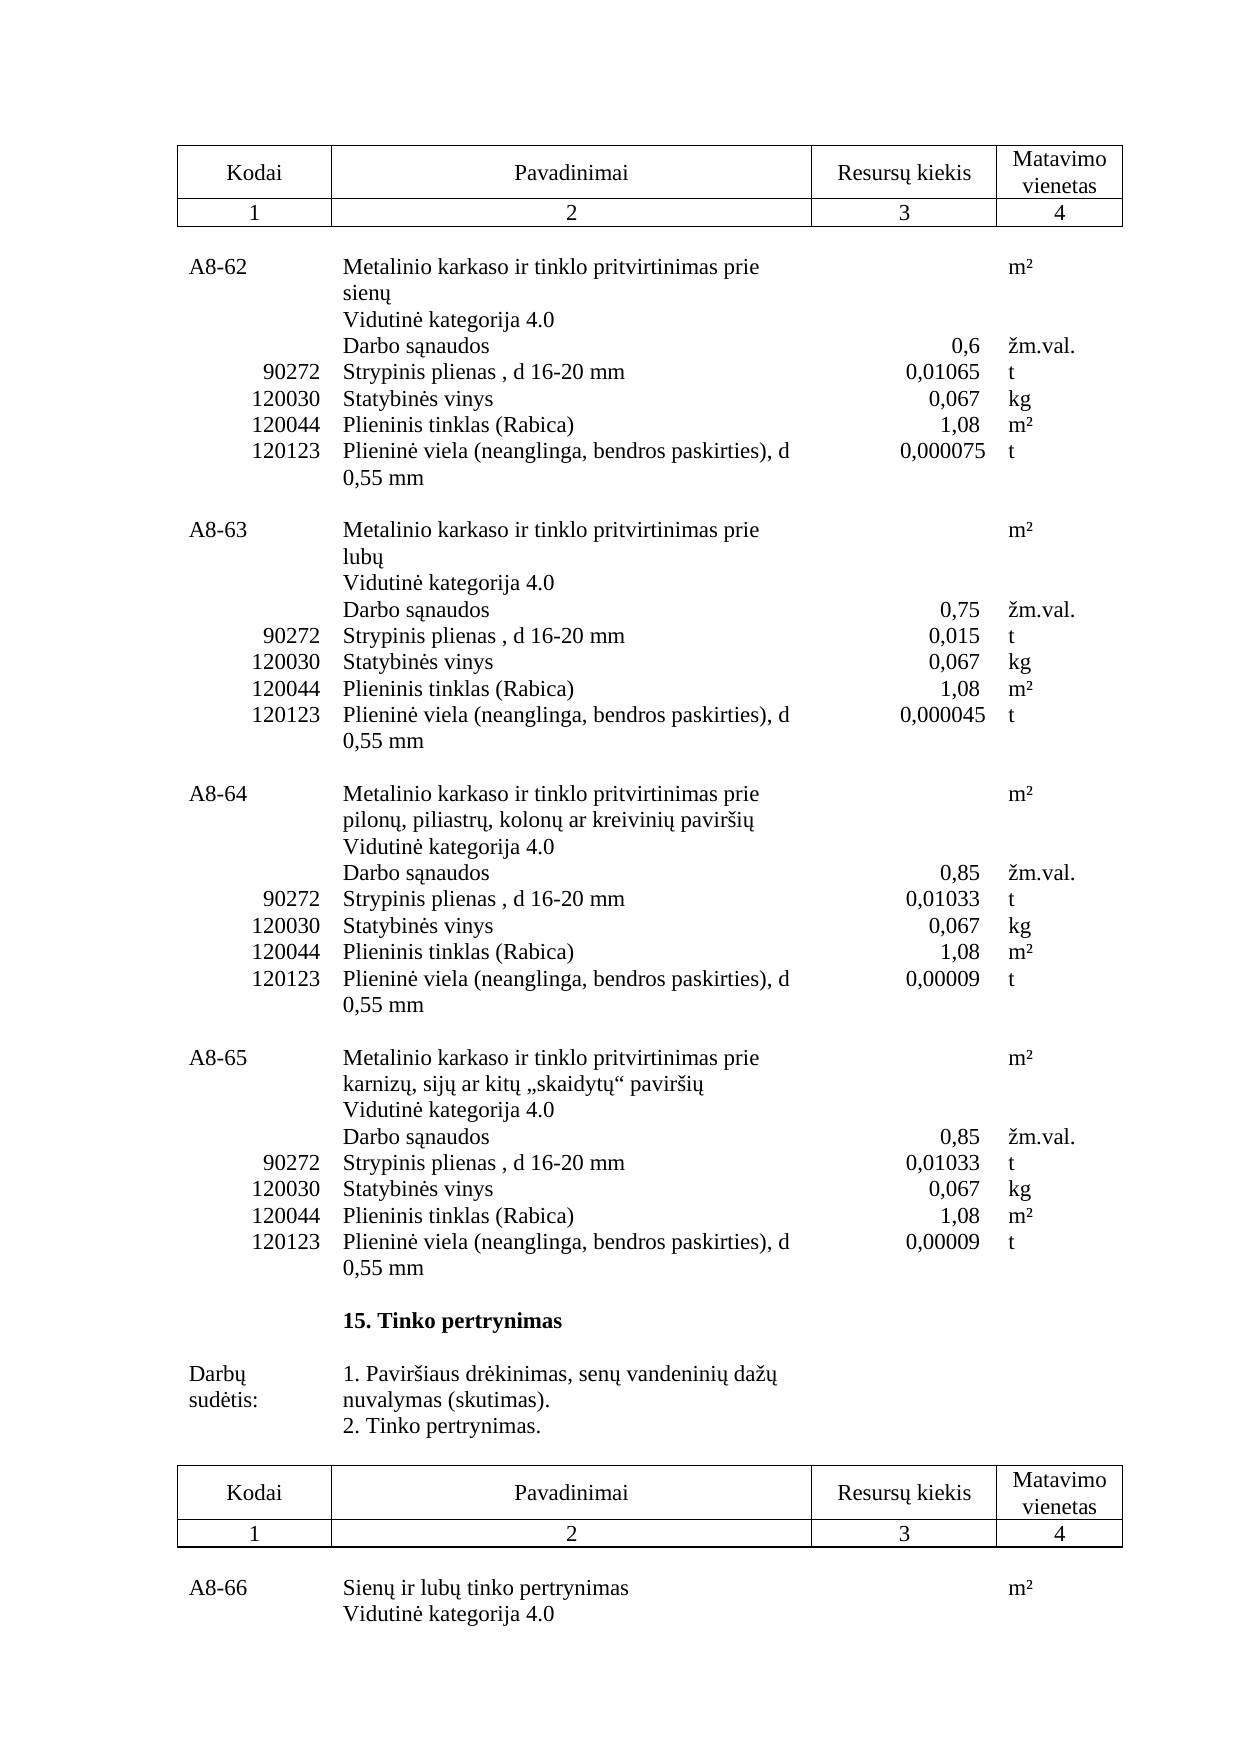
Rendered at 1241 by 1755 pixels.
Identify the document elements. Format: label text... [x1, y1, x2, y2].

table_cell [811, 517, 997, 569]
table_cell 120030 [177, 648, 331, 675]
table_cell Plieninis tinklas (Rabica) [331, 938, 811, 964]
table_cell [177, 1017, 331, 1044]
table_cell [811, 1044, 997, 1096]
table_cell 0,067 [811, 912, 997, 938]
table_cell A8-64 [177, 780, 331, 833]
table_cell Sienų ir lubų tinko pertrynimas [331, 1574, 811, 1600]
table_cell t [997, 1228, 1122, 1281]
table_cell [811, 1281, 997, 1307]
table_cell 90272 [177, 886, 331, 912]
table_cell 0,00009 [811, 1228, 997, 1281]
table_cell Statybinės vinys [331, 912, 811, 938]
table_cell [177, 569, 331, 596]
table_cell 15. Tinko pertrynimas [331, 1307, 811, 1333]
table_cell Statybinės vinys [331, 1175, 811, 1202]
table_cell Darbo sąnaudos [331, 332, 811, 358]
table_cell [811, 227, 997, 253]
table_cell 120030 [177, 385, 331, 411]
table_cell 1. Paviršiaus drėkinimas, senų vandeninių dažų nuvalymas (skutimas). [331, 1360, 811, 1413]
table_cell [177, 490, 331, 517]
table_cell 0,067 [811, 648, 997, 675]
table_cell 1,08 [811, 938, 997, 964]
table_cell [177, 1600, 331, 1627]
table_cell [331, 1334, 811, 1360]
table_cell [177, 306, 331, 332]
table_cell Matavimo vienetas [997, 146, 1122, 198]
table_cell t [997, 701, 1122, 754]
table_cell 1,08 [811, 411, 997, 437]
table_cell Metalinio karkaso ir tinklo pritvirtinimas prie karnizų, sijų ar kitų „skaidytų“ paviršių [331, 1044, 811, 1096]
table_cell [811, 1334, 997, 1360]
table_cell [177, 833, 331, 859]
table_cell 4 [997, 199, 1122, 226]
table_cell m² [997, 1044, 1122, 1096]
table_cell Strypinis plienas , d 16-20 mm [331, 886, 811, 912]
table_cell A8-63 [177, 517, 331, 569]
table_cell [331, 118, 811, 144]
table_cell 1,08 [811, 1202, 997, 1228]
table_cell [177, 1307, 331, 1333]
table_cell [177, 332, 331, 358]
table_cell [811, 118, 997, 144]
table_cell [331, 1017, 811, 1044]
table_cell [997, 118, 1122, 144]
table_cell [811, 833, 997, 859]
table_cell [331, 754, 811, 780]
table_cell Darbų sudėtis: [177, 1360, 331, 1413]
table_cell m² [997, 938, 1122, 964]
table_cell [811, 780, 997, 833]
table_cell [177, 1413, 331, 1439]
table_cell [811, 1548, 997, 1574]
table_cell žm.val. [997, 859, 1122, 886]
table_cell [997, 1017, 1122, 1044]
table_cell 120123 [177, 701, 331, 754]
table_cell A8-65 [177, 1044, 331, 1096]
table_cell 0,01033 [811, 1149, 997, 1175]
table_cell [997, 569, 1122, 596]
table_cell kg [997, 1175, 1122, 1202]
table_cell 0,01065 [811, 359, 997, 385]
table_cell [811, 1360, 997, 1413]
table_cell 120044 [177, 411, 331, 437]
table_cell [997, 227, 1122, 253]
table_cell 4 [997, 1520, 1122, 1546]
table_cell [997, 1360, 1122, 1413]
table_cell [997, 1281, 1122, 1307]
table_cell [177, 596, 331, 622]
table_cell 0,067 [811, 1175, 997, 1202]
table_cell 2 [332, 199, 811, 226]
table_cell 0,000075 [811, 438, 997, 490]
table_cell t [997, 886, 1122, 912]
table_cell 1 [178, 1520, 331, 1546]
table_cell [177, 754, 331, 780]
table_cell Vidutinė kategorija 4.0 [331, 306, 811, 332]
table_cell Statybinės vinys [331, 385, 811, 411]
table_cell Resursų kiekis [812, 146, 996, 198]
table_cell Plieninė viela (neanglinga, bendros paskirties), d 0,55 mm [331, 701, 811, 754]
table_cell 90272 [177, 622, 331, 648]
table_cell Kodai [178, 1466, 331, 1519]
table_cell 1,08 [811, 675, 997, 701]
table_cell Plieninis tinklas (Rabica) [331, 675, 811, 701]
table_cell A8-62 [177, 253, 331, 306]
table_cell 2. Tinko pertrynimas. [331, 1413, 811, 1439]
table_cell [811, 1017, 997, 1044]
table_cell [811, 1096, 997, 1123]
table_cell m² [997, 780, 1122, 833]
table_cell [997, 1334, 1122, 1360]
table_cell 120030 [177, 1175, 331, 1202]
table_cell [811, 1307, 997, 1333]
table_cell [811, 1574, 997, 1600]
table_cell [331, 1439, 811, 1465]
table_cell Vidutinė kategorija 4.0 [331, 569, 811, 596]
table_cell m² [997, 1202, 1122, 1228]
table_cell 120044 [177, 938, 331, 964]
table_cell [811, 253, 997, 306]
table_cell 120123 [177, 965, 331, 1017]
table_cell žm.val. [997, 332, 1122, 358]
table_cell Vidutinė kategorija 4.0 [331, 833, 811, 859]
table_cell Darbo sąnaudos [331, 596, 811, 622]
table_cell kg [997, 648, 1122, 675]
table_cell Metalinio karkaso ir tinklo pritvirtinimas prie pilonų, piliastrų, kolonų ar kreivinių paviršių [331, 780, 811, 833]
table_cell 90272 [177, 1149, 331, 1175]
table_cell [997, 1096, 1122, 1123]
table_cell [997, 1439, 1122, 1465]
table_cell t [997, 359, 1122, 385]
table_cell 120044 [177, 1202, 331, 1228]
table_cell [997, 490, 1122, 517]
table_cell m² [997, 675, 1122, 701]
table_cell [811, 754, 997, 780]
table_cell Plieninė viela (neanglinga, bendros paskirties), d 0,55 mm [331, 965, 811, 1017]
table_cell Plieninis tinklas (Rabica) [331, 1202, 811, 1228]
table_cell [177, 118, 331, 144]
table_cell m² [997, 1574, 1122, 1600]
table_cell Pavadinimai [332, 1466, 811, 1519]
table_cell [997, 833, 1122, 859]
table_cell 0,015 [811, 622, 997, 648]
table_cell [331, 1281, 811, 1307]
table_cell 0,75 [811, 596, 997, 622]
table_cell 0,01033 [811, 886, 997, 912]
table_cell 0,6 [811, 332, 997, 358]
table_cell Kodai [178, 146, 331, 198]
table_cell [177, 227, 331, 253]
table_cell t [997, 1149, 1122, 1175]
table_cell m² [997, 253, 1122, 306]
table_cell [177, 1123, 331, 1149]
table_cell 90272 [177, 359, 331, 385]
table_cell Vidutinė kategorija 4.0 [331, 1096, 811, 1123]
table_cell 3 [812, 1520, 996, 1546]
table_cell [997, 754, 1122, 780]
table_cell [811, 490, 997, 517]
table_cell 120123 [177, 438, 331, 490]
table_cell Plieninė viela (neanglinga, bendros paskirties), d 0,55 mm [331, 438, 811, 490]
table_cell [177, 1439, 331, 1465]
table_cell 0,00009 [811, 965, 997, 1017]
table_cell t [997, 438, 1122, 490]
table_cell [331, 490, 811, 517]
table_cell [331, 227, 811, 253]
table_cell Metalinio karkaso ir tinklo pritvirtinimas prie sienų [331, 253, 811, 306]
table_cell m² [997, 411, 1122, 437]
table_cell 2 [332, 1520, 811, 1546]
table_cell m² [997, 517, 1122, 569]
table_cell A8-66 [177, 1574, 331, 1600]
table_cell 120030 [177, 912, 331, 938]
table_cell Strypinis plienas , d 16-20 mm [331, 1149, 811, 1175]
table_cell Vidutinė kategorija 4.0 [331, 1600, 811, 1627]
table_cell kg [997, 385, 1122, 411]
table_cell [997, 1600, 1122, 1627]
table_cell 1 [178, 199, 331, 226]
table_cell Pavadinimai [332, 146, 811, 198]
table_cell [811, 306, 997, 332]
table_cell 0,85 [811, 859, 997, 886]
table_cell Darbo sąnaudos [331, 1123, 811, 1149]
table_cell [177, 1096, 331, 1123]
table_cell žm.val. [997, 1123, 1122, 1149]
table_cell [177, 1334, 331, 1360]
table_cell [811, 569, 997, 596]
table_cell 120044 [177, 675, 331, 701]
table_cell [997, 1548, 1122, 1574]
table_cell 0,85 [811, 1123, 997, 1149]
table_cell Strypinis plienas , d 16-20 mm [331, 359, 811, 385]
table_cell žm.val. [997, 596, 1122, 622]
table_cell Darbo sąnaudos [331, 859, 811, 886]
table_cell [331, 1548, 811, 1574]
table_cell Plieninis tinklas (Rabica) [331, 411, 811, 437]
table_cell [811, 1413, 997, 1439]
table_cell [177, 859, 331, 886]
table_cell 3 [812, 199, 996, 226]
table_cell Metalinio karkaso ir tinklo pritvirtinimas prie lubų [331, 517, 811, 569]
table_cell [997, 1413, 1122, 1439]
table_cell [811, 1600, 997, 1627]
table_cell Resursų kiekis [812, 1466, 996, 1519]
table_cell Plieninė viela (neanglinga, bendros paskirties), d 0,55 mm [331, 1228, 811, 1281]
table_cell [811, 1439, 997, 1465]
table_cell 0,067 [811, 385, 997, 411]
table_cell t [997, 965, 1122, 1017]
table_cell Matavimo vienetas [997, 1466, 1122, 1519]
table_cell Strypinis plienas , d 16-20 mm [331, 622, 811, 648]
table_cell 0,000045 [811, 701, 997, 754]
table_cell [997, 1307, 1122, 1333]
table_cell 120123 [177, 1228, 331, 1281]
table_cell kg [997, 912, 1122, 938]
table_cell [177, 1548, 331, 1574]
table_cell [997, 306, 1122, 332]
table_cell t [997, 622, 1122, 648]
table_cell [177, 1281, 331, 1307]
table_cell Statybinės vinys [331, 648, 811, 675]
